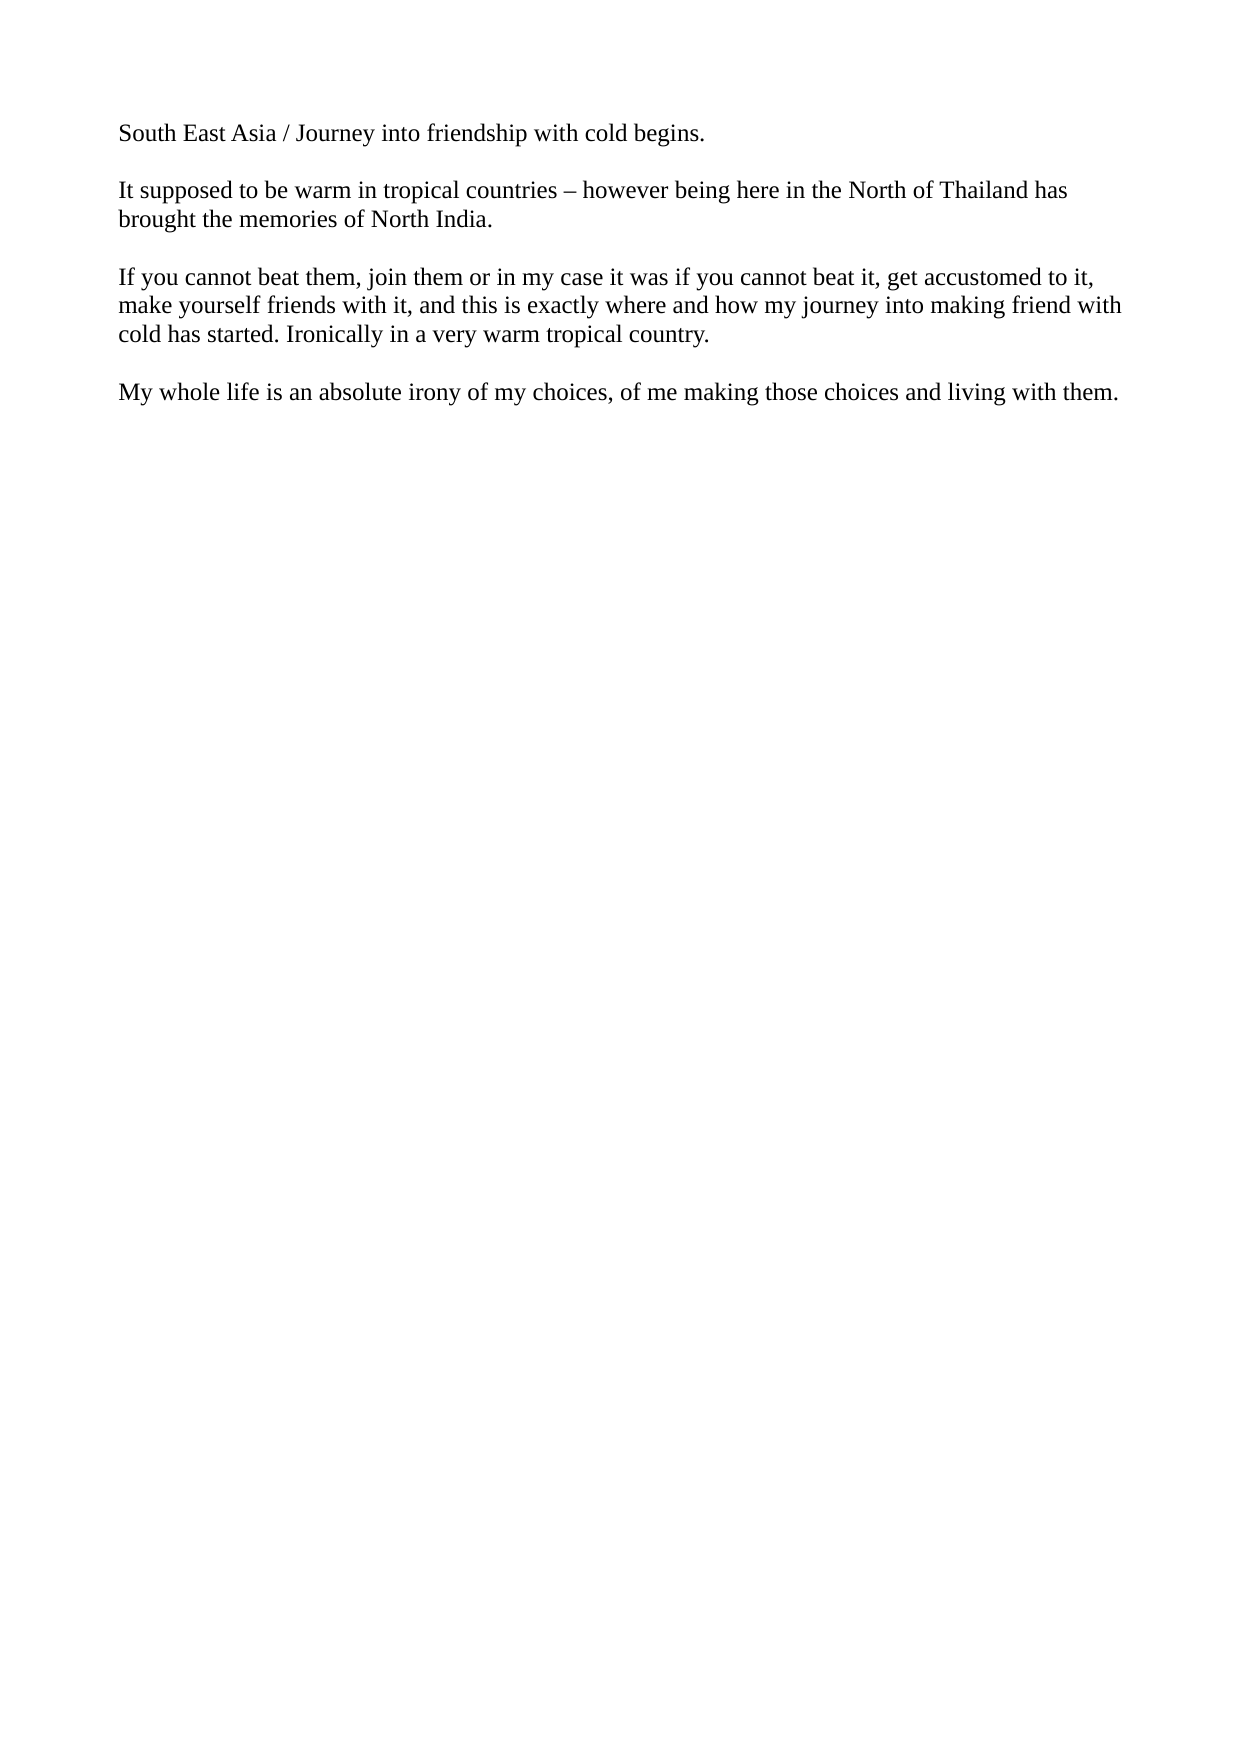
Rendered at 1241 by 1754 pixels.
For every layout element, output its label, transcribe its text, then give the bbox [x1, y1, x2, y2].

text South East Asia / Journey into friendship with cold begins. [118, 118, 1122, 147]
text It supposed to be warm in tropical countries – however being here in the North of Thailand has brought the memories of North India. [118, 176, 1122, 233]
text If you cannot beat them, join them or in my case it was if you cannot beat it, get accustomed to it, make yourself friends with it, and this is exactly where and how my journey into making friend with cold has started. Ironically in a very warm tropical country. [118, 262, 1122, 348]
text My whole life is an absolute irony of my choices, of me making those choices and living with them. [118, 377, 1122, 406]
